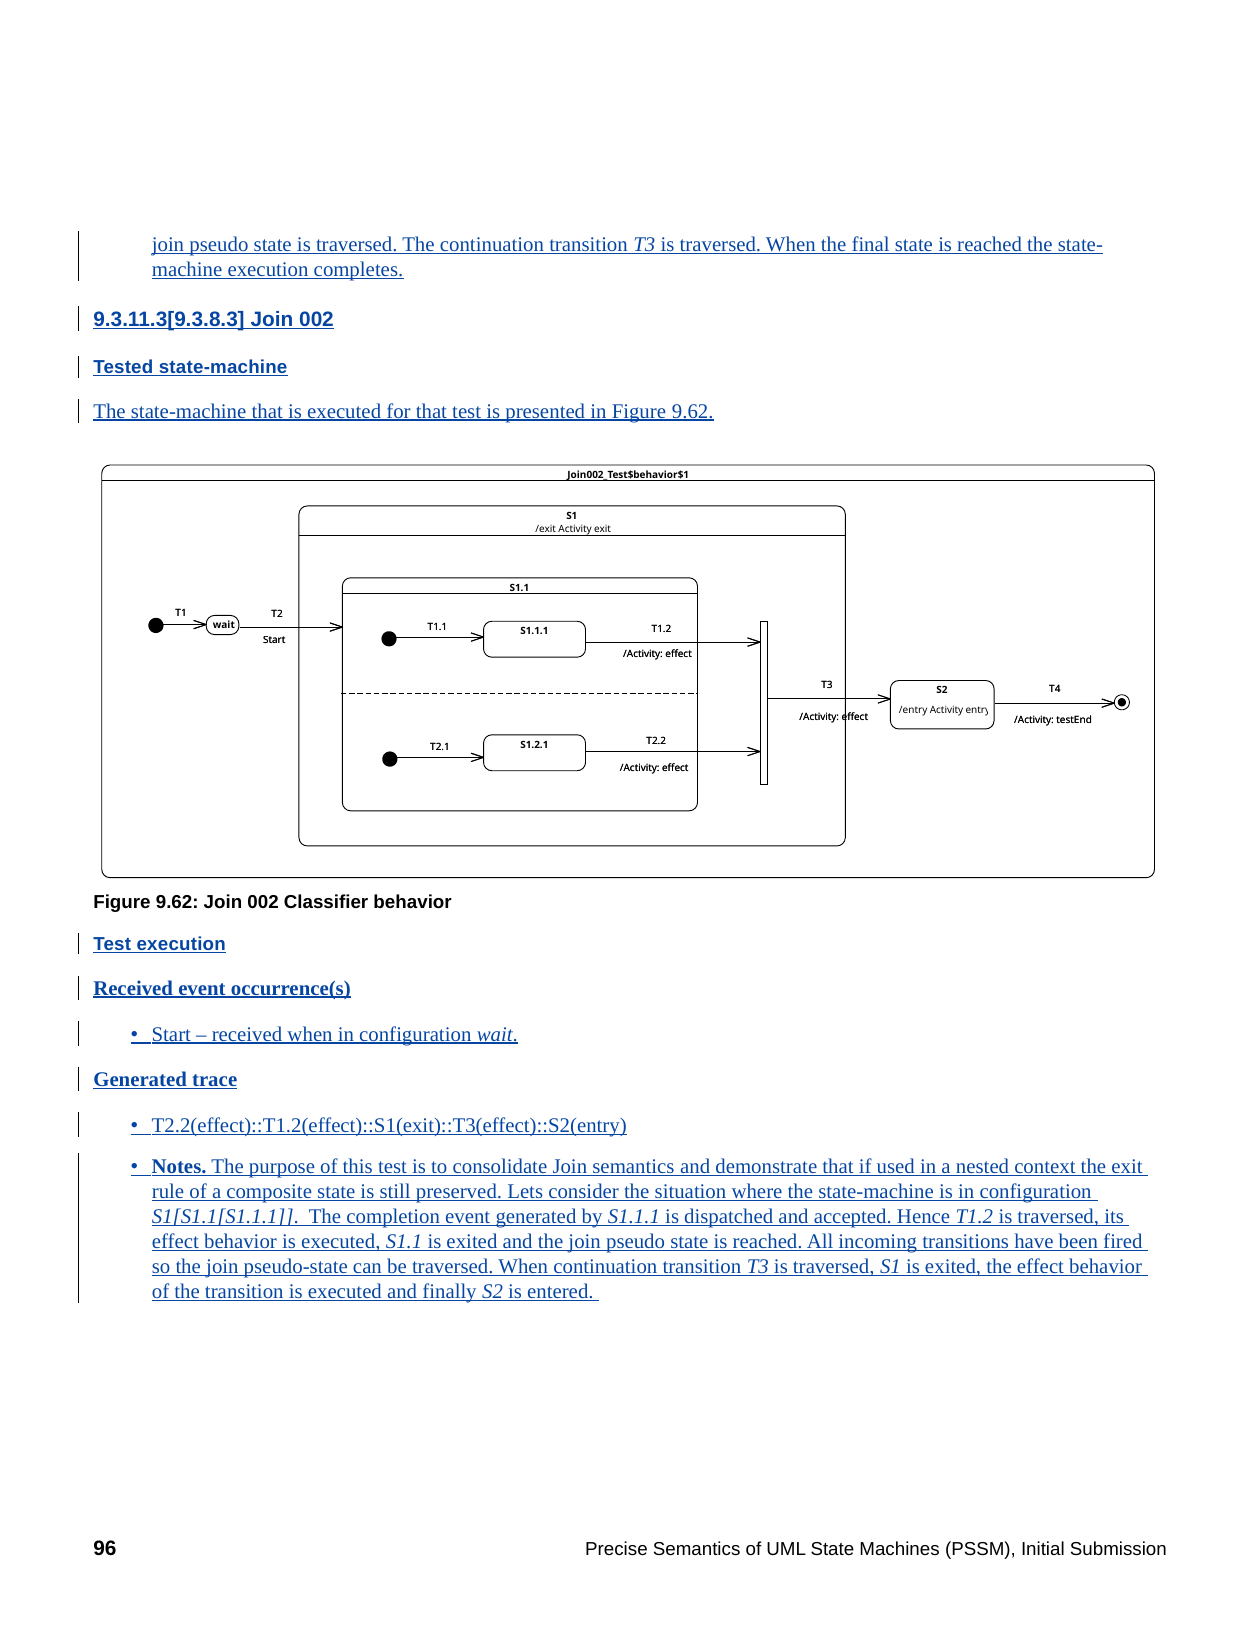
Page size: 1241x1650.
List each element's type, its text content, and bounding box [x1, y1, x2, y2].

text Received event occurrence(s) [93, 976, 1164, 999]
subtitle Tested state-machine [93, 356, 1164, 378]
text Figure 9.62: Join 002 Classifier behavior [93, 456, 1164, 912]
text The state-machine that is executed for that test is presented in Figure 9.62. [93, 399, 1164, 423]
subtitle Test execution [93, 912, 1164, 954]
list Notes. The purpose of this test is to consolidate Join semantics and demonstrate that if used in a nested context the exit rule of a composite state is still preserved. Lets consider the situation where the state-machine is in configuration S1[S1.1[S1.1.1]]. The completion event generated by S1.1.1 is dispatched and accepted. Hence T1.2 is traversed, its effect behavior is executed, S1.1 is exited and the join pseudo state is reached. All incoming transitions have been fired so the join pseudo-state can be traversed. When continuation transition T3 is traversed, S1 is exited, the effect behavior of the transition is executed and finally S2 is entered. [131, 1153, 1164, 1303]
subtitle [93, 444, 1164, 456]
list Start – received when in configuration wait. [131, 1021, 1164, 1046]
text Generated trace [93, 1067, 1164, 1091]
list join pseudo state is traversed. The continuation transition T3 is traversed. When the final state is reached the state-machine execution completes. [131, 231, 1164, 281]
subtitle Join 002 [93, 306, 1164, 331]
list T2.2(effect)::T1.2(effect)::S1(exit)::T3(effect)::S2(entry) [131, 1112, 1164, 1137]
